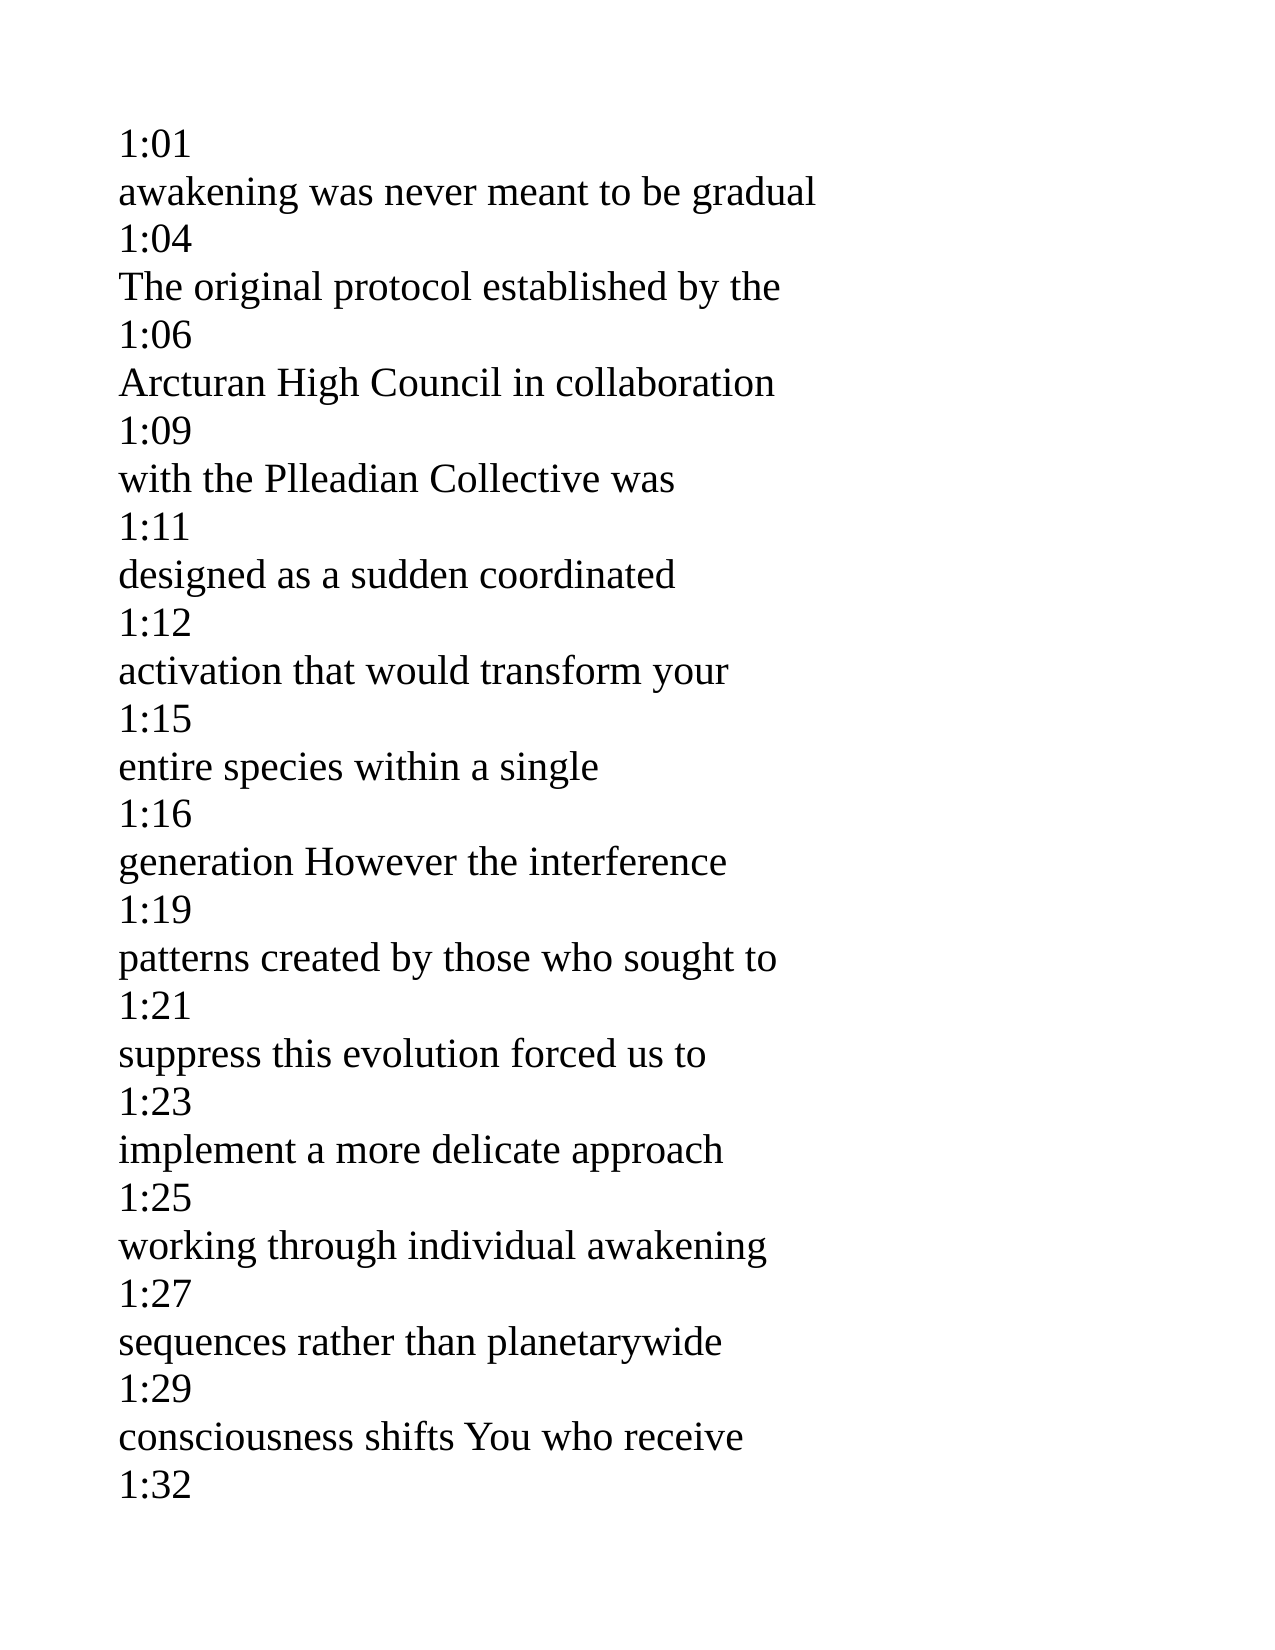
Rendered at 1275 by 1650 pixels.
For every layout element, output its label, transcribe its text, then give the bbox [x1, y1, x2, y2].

text patterns created by those who sought to [118, 933, 1157, 981]
text 1:27 [118, 1268, 1157, 1316]
text The original protocol established by the [118, 262, 1157, 310]
text 1:12 [118, 597, 1157, 645]
text implement a more delicate approach [118, 1124, 1157, 1172]
text 1:32 [118, 1460, 1157, 1508]
text with the Plleadian Collective was [118, 453, 1157, 501]
text 1:15 [118, 693, 1157, 741]
text Arcturan High Council in collaboration [118, 358, 1157, 406]
text working through individual awakening [118, 1220, 1157, 1268]
text 1:11 [118, 501, 1157, 549]
text 1:25 [118, 1172, 1157, 1220]
text 1:01 [118, 118, 1157, 166]
text awakening was never meant to be gradual [118, 166, 1157, 214]
text 1:06 [118, 310, 1157, 358]
text 1:29 [118, 1364, 1157, 1412]
text 1:04 [118, 214, 1157, 262]
text activation that would transform your [118, 645, 1157, 693]
text generation However the interference [118, 837, 1157, 885]
text entire species within a single [118, 741, 1157, 789]
text 1:19 [118, 885, 1157, 933]
text 1:21 [118, 981, 1157, 1028]
text designed as a sudden coordinated [118, 549, 1157, 597]
text 1:16 [118, 789, 1157, 837]
text 1:09 [118, 406, 1157, 453]
text suppress this evolution forced us to [118, 1028, 1157, 1076]
text 1:23 [118, 1076, 1157, 1124]
text sequences rather than planetarywide [118, 1316, 1157, 1364]
text consciousness shifts You who receive [118, 1412, 1157, 1460]
